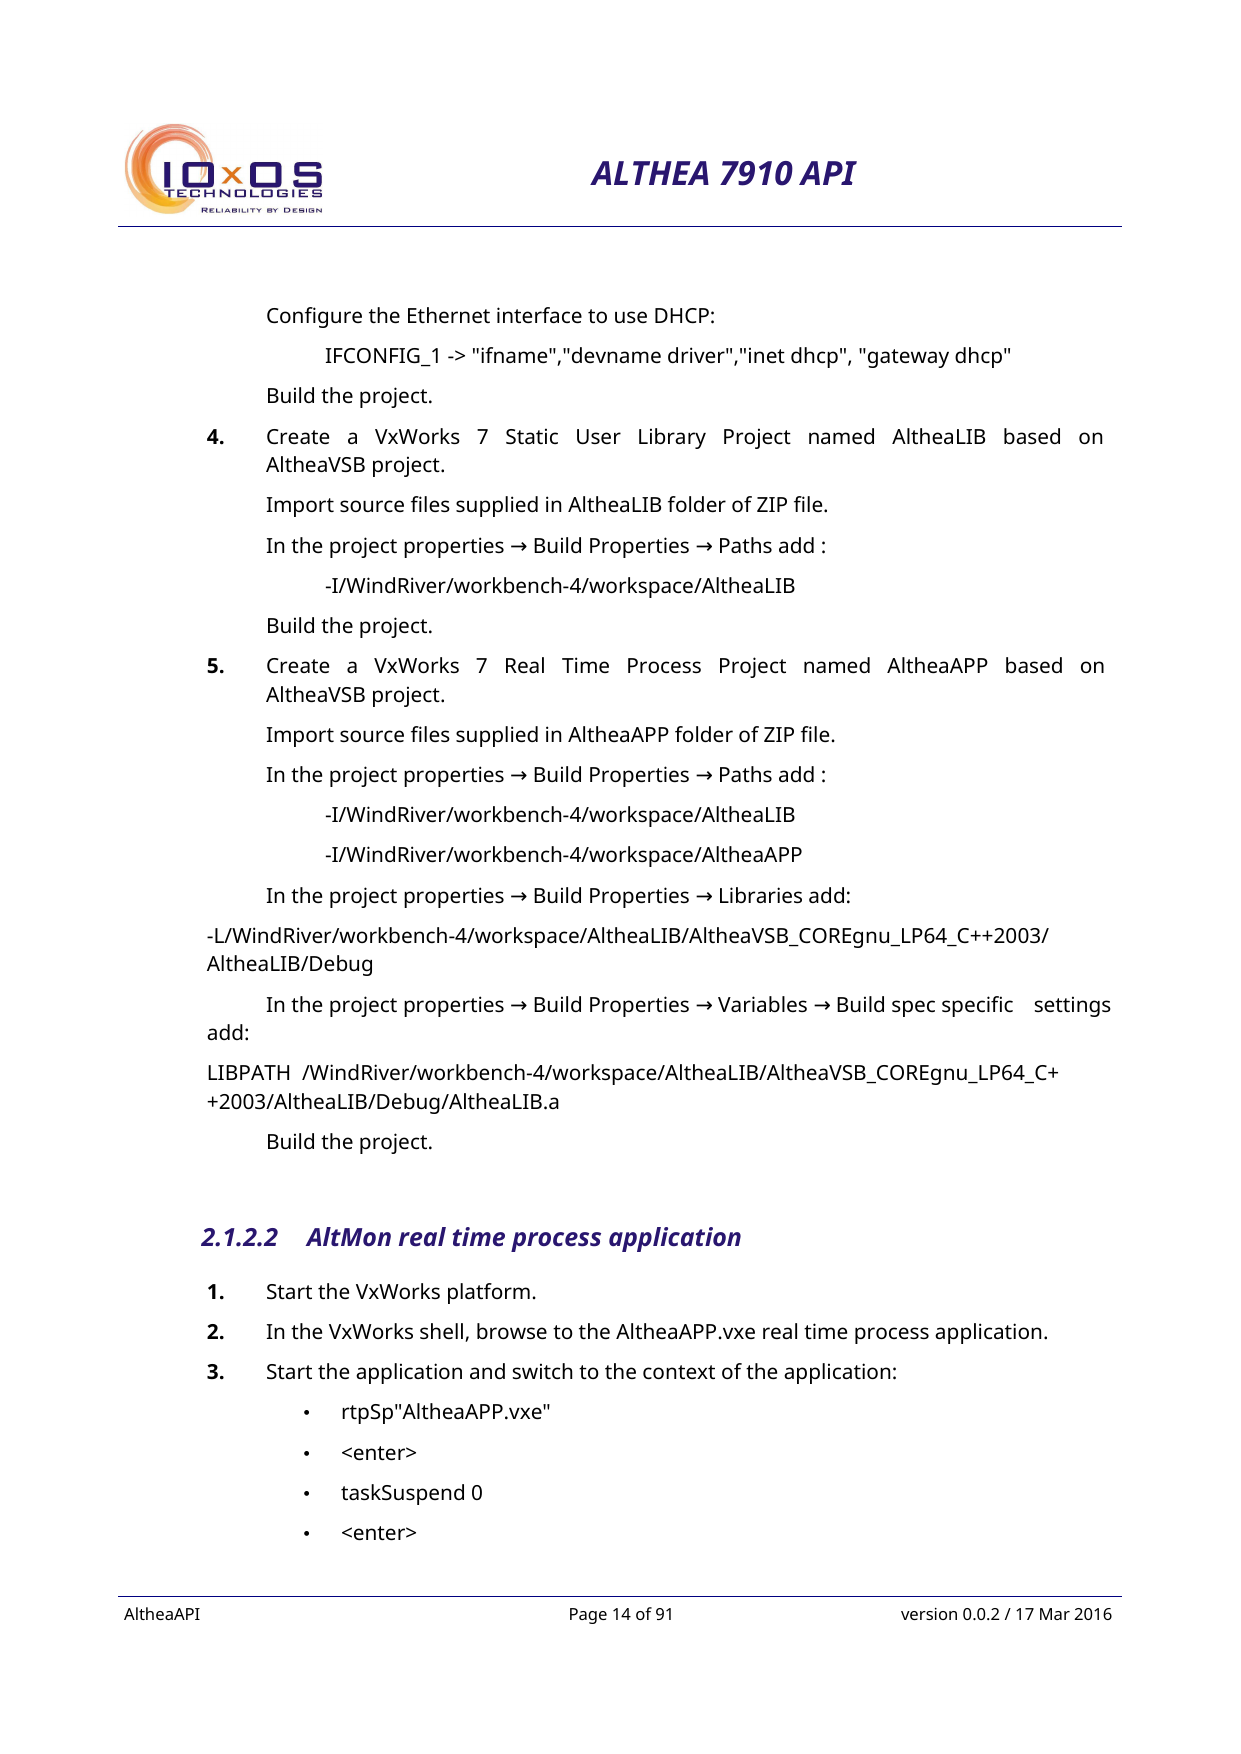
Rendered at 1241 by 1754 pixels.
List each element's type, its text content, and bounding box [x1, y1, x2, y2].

text In the project properties → Build Properties → Libraries add: [207, 881, 1122, 909]
text LIBPATH /WindRiver/workbench-4/workspace/AltheaLIB/AltheaVSB_COREgnu_LP64_C++2003/AltheaLIB/Debug/AltheaLIB.a [207, 1058, 1122, 1115]
text 2. In the VxWorks shell, browse to the AltheaAPP.vxe real time process application. [207, 1317, 1122, 1346]
text 4. Create a VxWorks 7 Static User Library Project named AltheaLIB based on AltheaVSB project. [207, 422, 1122, 479]
list <enter> [303, 1518, 1122, 1547]
subtitle AltMon real time process application [195, 1219, 1122, 1253]
text -I/WindRiver/workbench-4/workspace/AltheaLIB [207, 800, 1122, 829]
text -L/WindRiver/workbench-4/workspace/AltheaLIB/AltheaVSB_COREgnu_LP64_C++2003/AltheaLIB/Debug [207, 921, 1122, 978]
text Import source files supplied in AltheaAPP folder of ZIP file. [207, 720, 1122, 748]
text -I/WindRiver/workbench-4/workspace/AltheaAPP [207, 841, 1122, 869]
text Build the project. [207, 1127, 1122, 1155]
picture [123, 123, 323, 217]
text IFCONFIG_1 -> "ifname","devname driver","inet dhcp", "gateway dhcp" [207, 341, 1122, 370]
text In the project properties → Build Properties → Paths add : [207, 760, 1122, 789]
text -I/WindRiver/workbench-4/workspace/AltheaLIB [207, 571, 1122, 599]
list <enter> [303, 1438, 1122, 1466]
list rtpSp"AltheaAPP.vxe" [303, 1397, 1122, 1426]
list taskSuspend 0 [303, 1478, 1122, 1506]
text In the project properties → Build Properties → Paths add : [207, 531, 1122, 559]
text 3. Start the application and switch to the context of the application: [207, 1357, 1122, 1386]
text 1. Start the VxWorks platform. [207, 1277, 1122, 1305]
text In the project properties → Build Properties → Variables → Build spec specific settings add: [207, 990, 1122, 1047]
text 5. Create a VxWorks 7 Real Time Process Project named AltheaAPP based on AltheaVSB project. [207, 651, 1122, 708]
text Import source files supplied in AltheaLIB folder of ZIP file. [207, 491, 1122, 519]
text Build the project. [207, 382, 1122, 410]
text Configure the Ethernet interface to use DHCP: [207, 301, 1122, 330]
text Build the project. [207, 611, 1122, 639]
